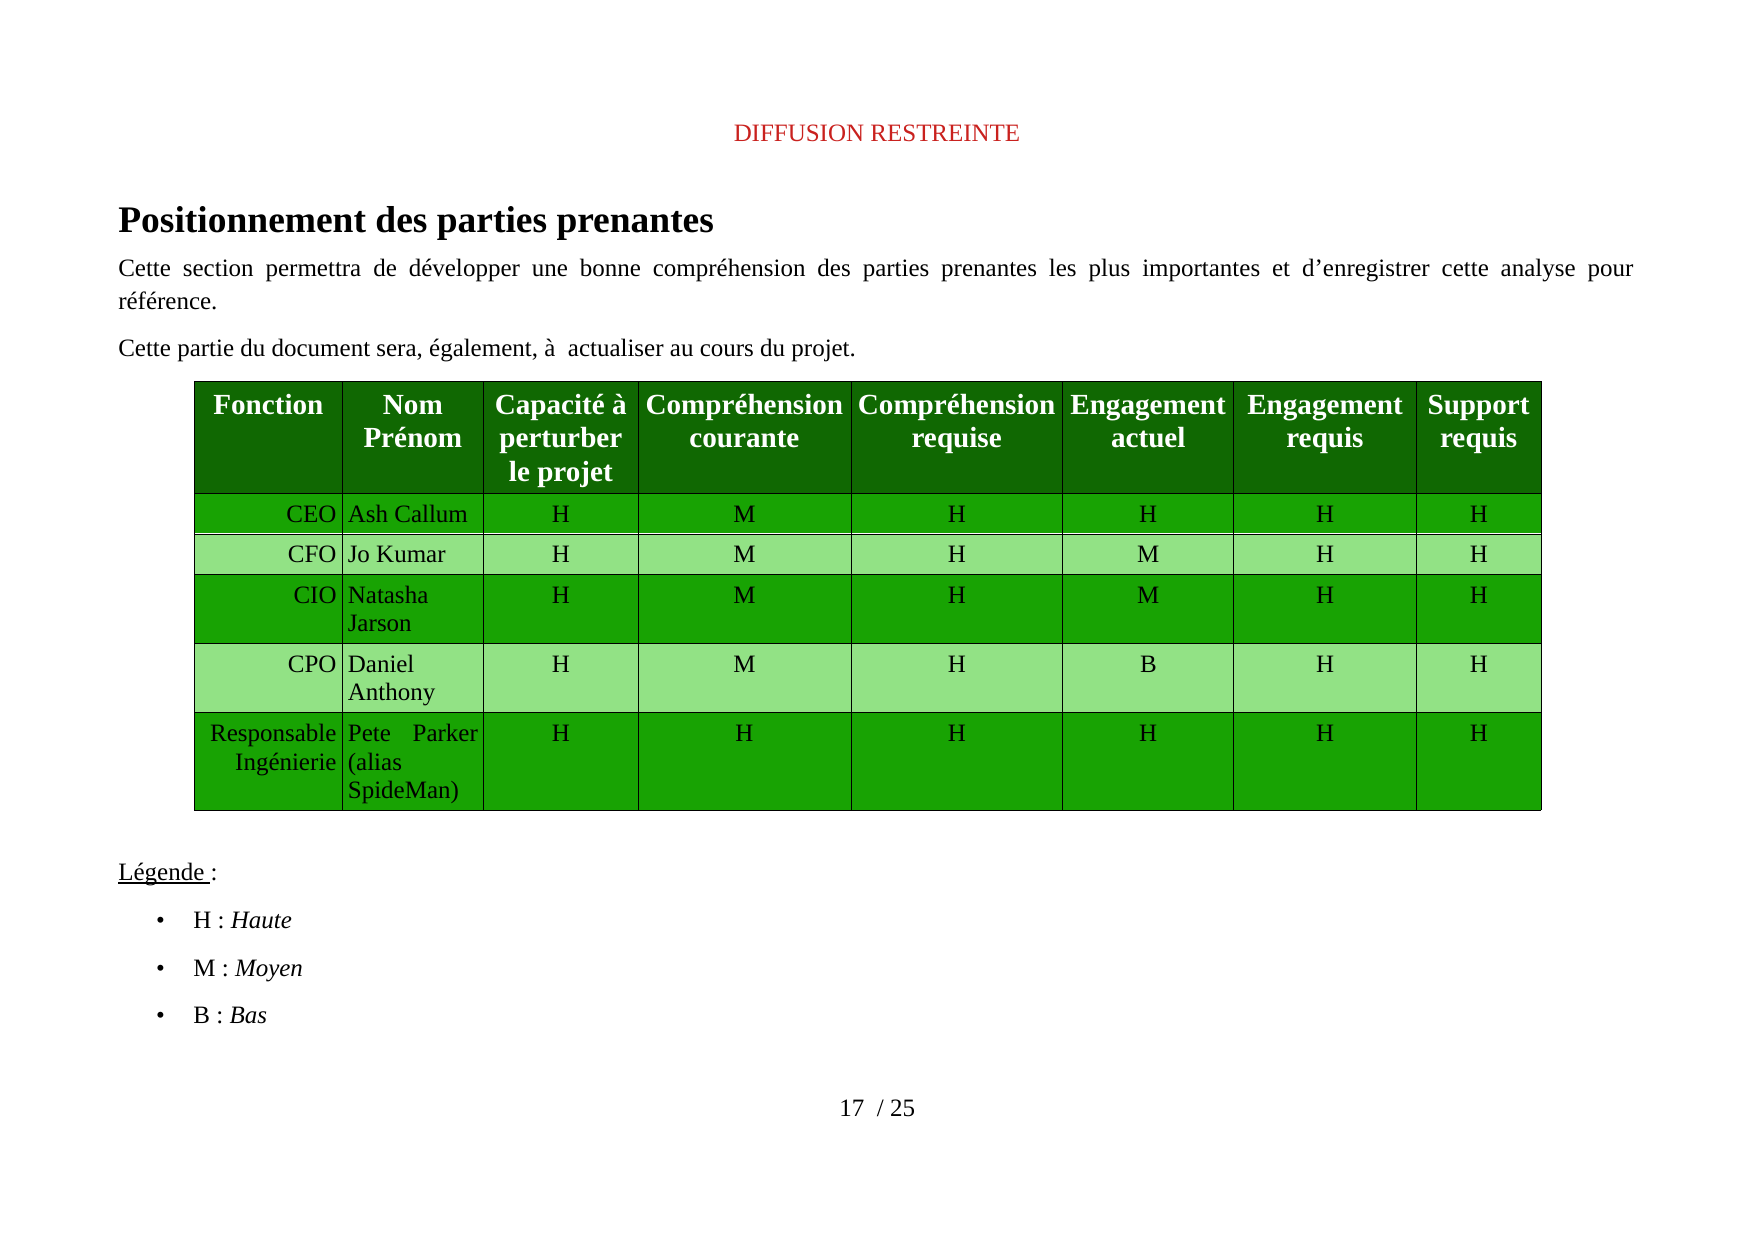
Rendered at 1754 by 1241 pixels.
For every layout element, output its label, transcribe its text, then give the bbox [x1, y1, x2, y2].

table_cell B [1063, 644, 1233, 712]
table_cell CPO [195, 644, 342, 712]
table_cell H [852, 494, 1062, 533]
table_header Engagement actuel [1063, 382, 1233, 493]
table_header Support requis [1417, 382, 1541, 493]
table_cell H [1234, 713, 1416, 810]
table_cell H [1063, 494, 1233, 533]
table_header Engagement requis [1234, 382, 1416, 493]
table_cell Responsable Ingénierie [195, 713, 342, 810]
table_cell M [639, 535, 851, 574]
table_cell M [639, 494, 851, 533]
table_cell H [484, 644, 638, 712]
table_header Fonction [195, 382, 342, 493]
table_cell Daniel Anthony [343, 644, 483, 712]
table_cell H [1234, 644, 1416, 712]
table_cell H [1234, 494, 1416, 533]
table_cell H [1417, 575, 1541, 643]
table_cell H [484, 535, 638, 574]
table_cell H [852, 644, 1062, 712]
table_cell M [1063, 535, 1233, 574]
table_cell CIO [195, 575, 342, 643]
table_cell H [1417, 535, 1541, 574]
text Légende : [118, 857, 1636, 886]
table_cell H [1417, 644, 1541, 712]
table_cell Pete Parker (alias SpideMan) [343, 713, 483, 810]
table_cell H [1417, 494, 1541, 533]
table_header Compréhension requise [852, 382, 1062, 493]
table_cell CEO [195, 494, 342, 533]
table_cell H [1234, 535, 1416, 574]
table_header Nom Prénom [343, 382, 483, 493]
table_cell H [1417, 713, 1541, 810]
table_cell Jo Kumar [343, 535, 483, 574]
table_cell Ash Callum [343, 494, 483, 533]
table_cell H [639, 713, 851, 810]
text Cette partie du document sera, également, à actualiser au cours du projet. [118, 333, 1636, 362]
list H : Haute [156, 905, 1636, 934]
subtitle Positionnement des parties prenantes [118, 197, 1636, 240]
table_cell CFO [195, 535, 342, 574]
table_header Compréhension courante [639, 382, 851, 493]
table_cell H [1063, 713, 1233, 810]
table_cell H [484, 713, 638, 810]
table_cell H [852, 535, 1062, 574]
table_cell M [639, 575, 851, 643]
table_cell Natasha Jarson [343, 575, 483, 643]
table_cell M [1063, 575, 1233, 643]
text Cette section permettra de développer une bonne compréhension des parties prenantes les plus importantes et d’enregistrer cette analyse pour référence. [118, 253, 1636, 314]
table_cell H [484, 494, 638, 533]
table_cell H [852, 713, 1062, 810]
table_cell H [1234, 575, 1416, 643]
list M : Moyen [156, 953, 1636, 981]
table_cell H [484, 575, 638, 643]
table_cell M [639, 644, 851, 712]
table_cell H [852, 575, 1062, 643]
table_header Capacité à perturber le projet [484, 382, 638, 493]
list B : Bas [156, 1000, 1636, 1029]
